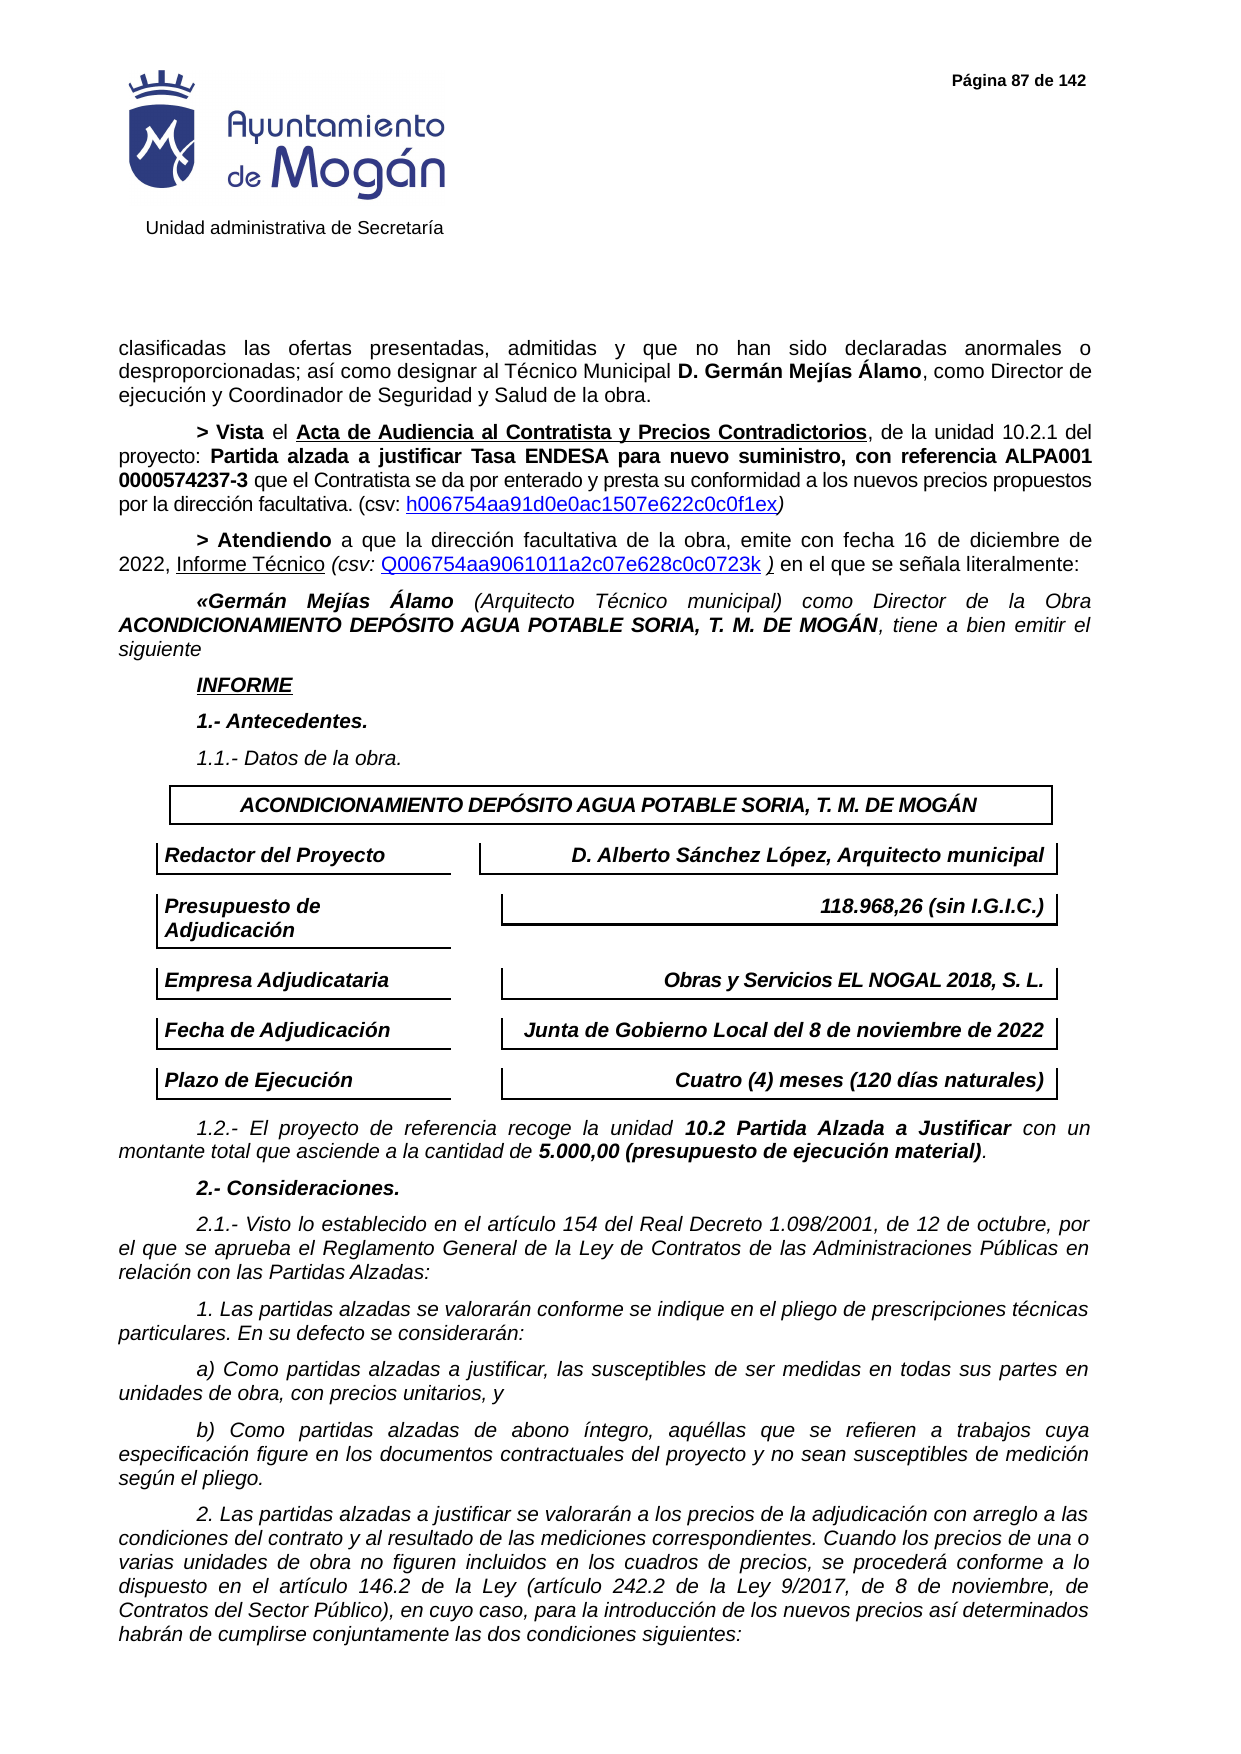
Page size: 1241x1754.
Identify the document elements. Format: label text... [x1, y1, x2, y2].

text 1. Las partidas alzadas se valorarán conforme se indique en el pliego de prescripciones técnicas particulares. En su defecto se considerarán: [118, 1297, 1092, 1344]
text 1.1.- Datos de la obra. [118, 746, 1092, 770]
table_cell 118.968,26 (sin I.G.I.C.) [476, 891, 1073, 965]
text 1.- Antecedentes. [118, 709, 1092, 733]
table_cell Redactor del Proyecto [138, 840, 476, 891]
picture [128, 70, 445, 206]
text > Vista el Acta de Audiencia al Contratista y Precios Contradictorios, de la unidad 10.2.1 del proyecto: Partida alzada a justificar Tasa ENDESA para nuevo suministro, con referencia ALPA001 0000574237-3 que el Contratista se da por enterado y presta su conformidad a los nuevos precios propuestos por la dirección facultativa. (csv: h006754aa91d0e0ac1507e622c0c0f1ex) [118, 420, 1092, 516]
table_cell D. Alberto Sánchez López, Arquitecto municipal [476, 840, 1073, 891]
text 2. Las partidas alzadas a justificar se valorarán a los precios de la adjudicación con arreglo a las condiciones del contrato y al resultado de las mediciones correspondientes. Cuando los precios de una o varias unidades de obra no figuren incluidos en los cuadros de precios, se procederá conforme a lo dispuesto en el artículo 146.2 de la Ley (artículo 242.2 de la Ley 9/2017, de 8 de noviembre, de Contratos del Sector Público), en cuyo caso, para la introducción de los nuevos precios así determinados habrán de cumplirse conjuntamente las dos condiciones siguientes: [118, 1502, 1092, 1646]
text 1.2.- El proyecto de referencia recoge la unidad 10.2 Partida Alzada a Justificar con un montante total que asciende a la cantidad de 5.000,00 (presupuesto de ejecución material). [118, 1115, 1092, 1163]
text INFORME [118, 673, 1092, 697]
table_cell Cuatro (4) meses (120 días naturales) [476, 1065, 1073, 1115]
text b) Como partidas alzadas de abono íntegro, aquéllas que se refieren a trabajos cuya especificación figure en los documentos contractuales del proyecto y no sean susceptibles de medición según el pliego. [118, 1417, 1092, 1489]
text 2.- Consideraciones. [118, 1176, 1092, 1200]
text «Germán Mejías Álamo (Arquitecto Técnico municipal) como Director de la Obra ACONDICIONAMIENTO DEPÓSITO AGUA POTABLE SORIA, T. M. DE MOGÁN, tiene a bien emitir el siguiente [118, 588, 1092, 660]
table_cell Plazo de Ejecución [138, 1065, 476, 1115]
table_header ACONDICIONAMIENTO DEPÓSITO AGUA POTABLE SORIA, T. M. DE MOGÁN [138, 782, 1073, 840]
table_cell Empresa Adjudicataria [138, 965, 476, 1015]
text > Atendiendo a que la dirección facultativa de la obra, emite con fecha 16 de diciembre de 2022, Informe Técnico (csv: Q006754aa9061011a2c07e628c0c0723k ) en el que se señala literalmente: [118, 528, 1092, 576]
table_cell Fecha de Adjudicación [138, 1015, 476, 1065]
table_cell Junta de Gobierno Local del 8 de noviembre de 2022 [476, 1015, 1073, 1065]
text a) Como partidas alzadas a justificar, las susceptibles de ser medidas en todas sus partes en unidades de obra, con precios unitarios, y [118, 1357, 1092, 1405]
table_cell Presupuesto de Adjudicación [138, 891, 476, 965]
table_cell Obras y Servicios EL NOGAL 2018, S. L. [476, 965, 1073, 1015]
text 2.1.- Visto lo establecido en el artículo 154 del Real Decreto 1.098/2001, de 12 de octubre, por el que se aprueba el Reglamento General de la Ley de Contratos de las Administraciones Públicas en relación con las Partidas Alzadas: [118, 1212, 1092, 1284]
text clasificadas las ofertas presentadas, admitidas y que no han sido declaradas anormales o desproporcionadas; así como designar al Técnico Municipal D. Germán Mejías Álamo, como Director de ejecución y Coordinador de Seguridad y Salud de la obra. [118, 335, 1092, 407]
